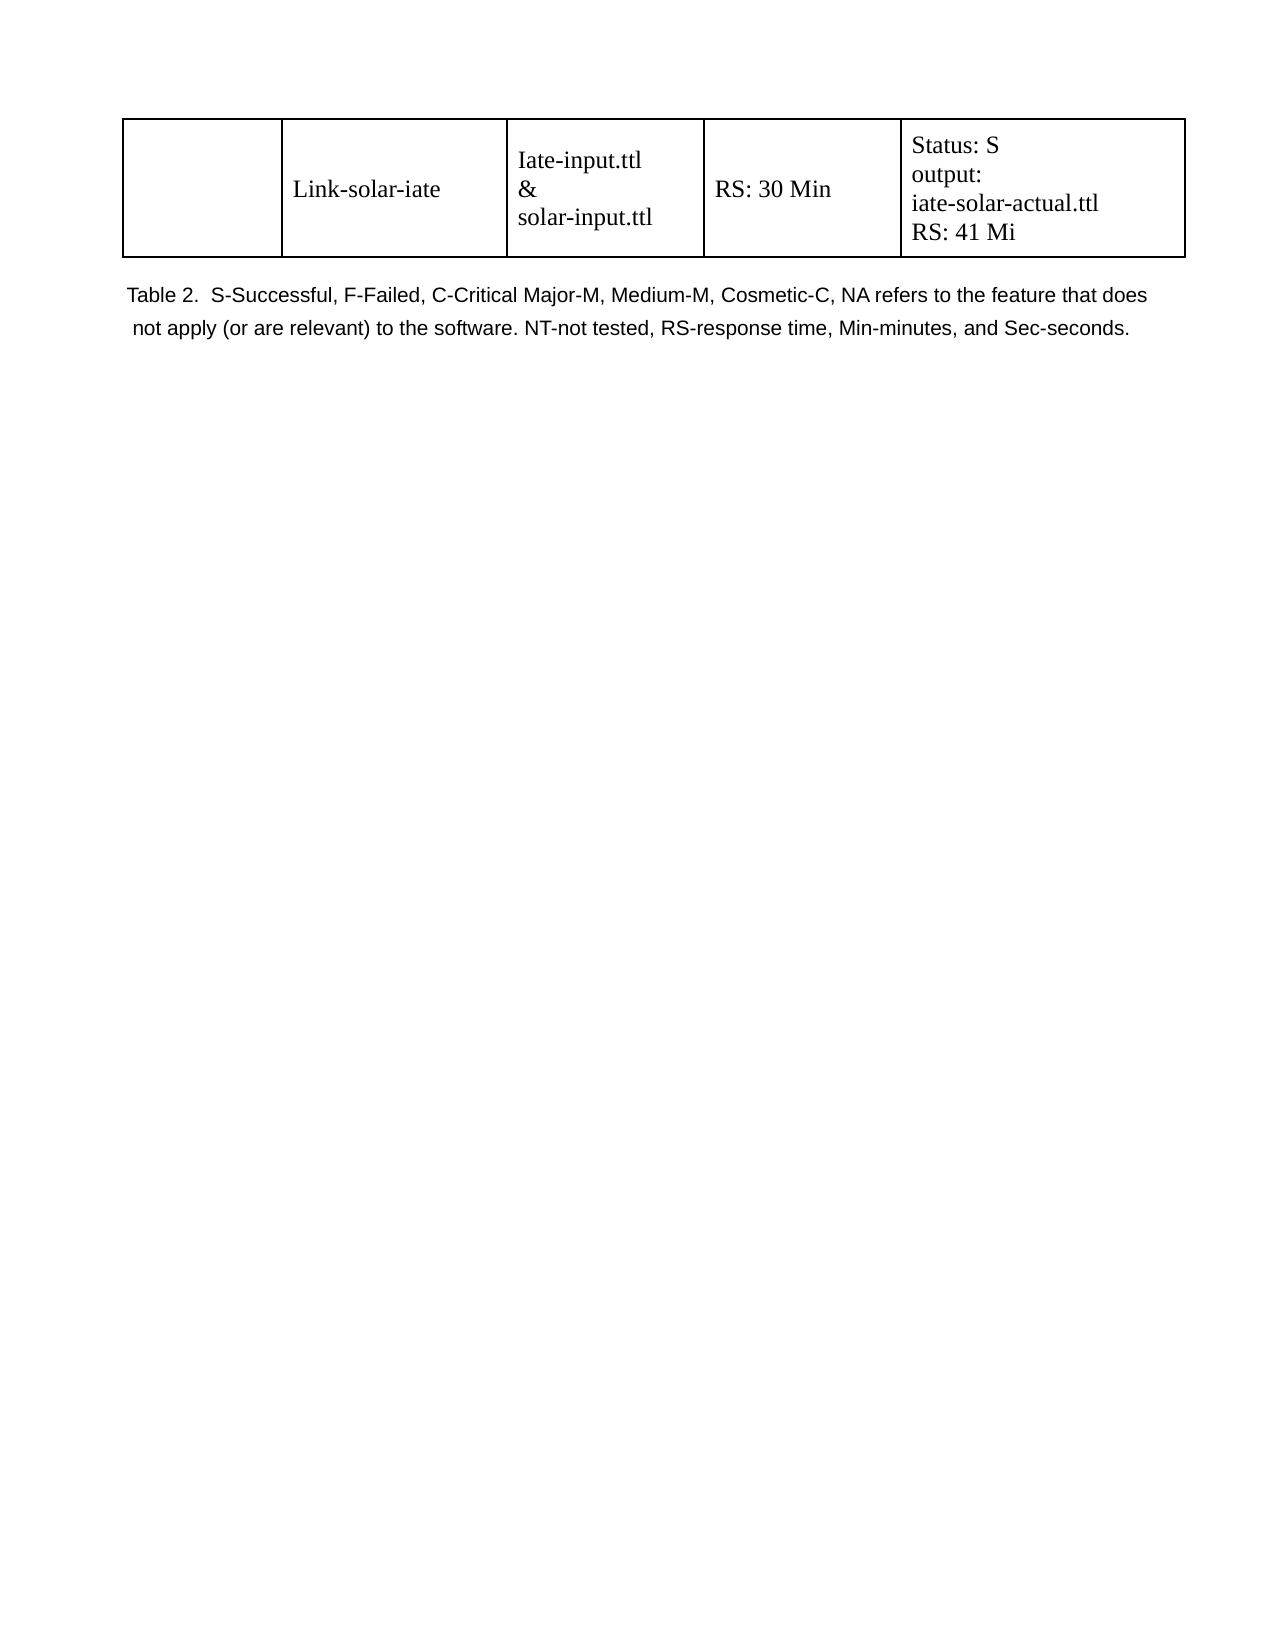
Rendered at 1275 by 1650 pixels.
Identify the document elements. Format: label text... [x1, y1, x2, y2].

table_cell Iate-input.ttl & solar-input.ttl [508, 120, 703, 256]
text Table 2. S-Successful, F-Failed, C-Critical Major-M, Medium-M, Cosmetic-C, NA refers to the feature that does not apply (or are relevant) to the software. NT-not tested, RS-response time, Min-minutes, and Sec-seconds. [118, 283, 1157, 373]
table_cell RS: 30 Min [705, 120, 900, 256]
table_cell Link-solar-iate [283, 120, 506, 256]
table_cell [124, 120, 281, 256]
table_cell Status: S output: iate-solar-actual.ttl RS: 41 Mi [902, 120, 1184, 256]
